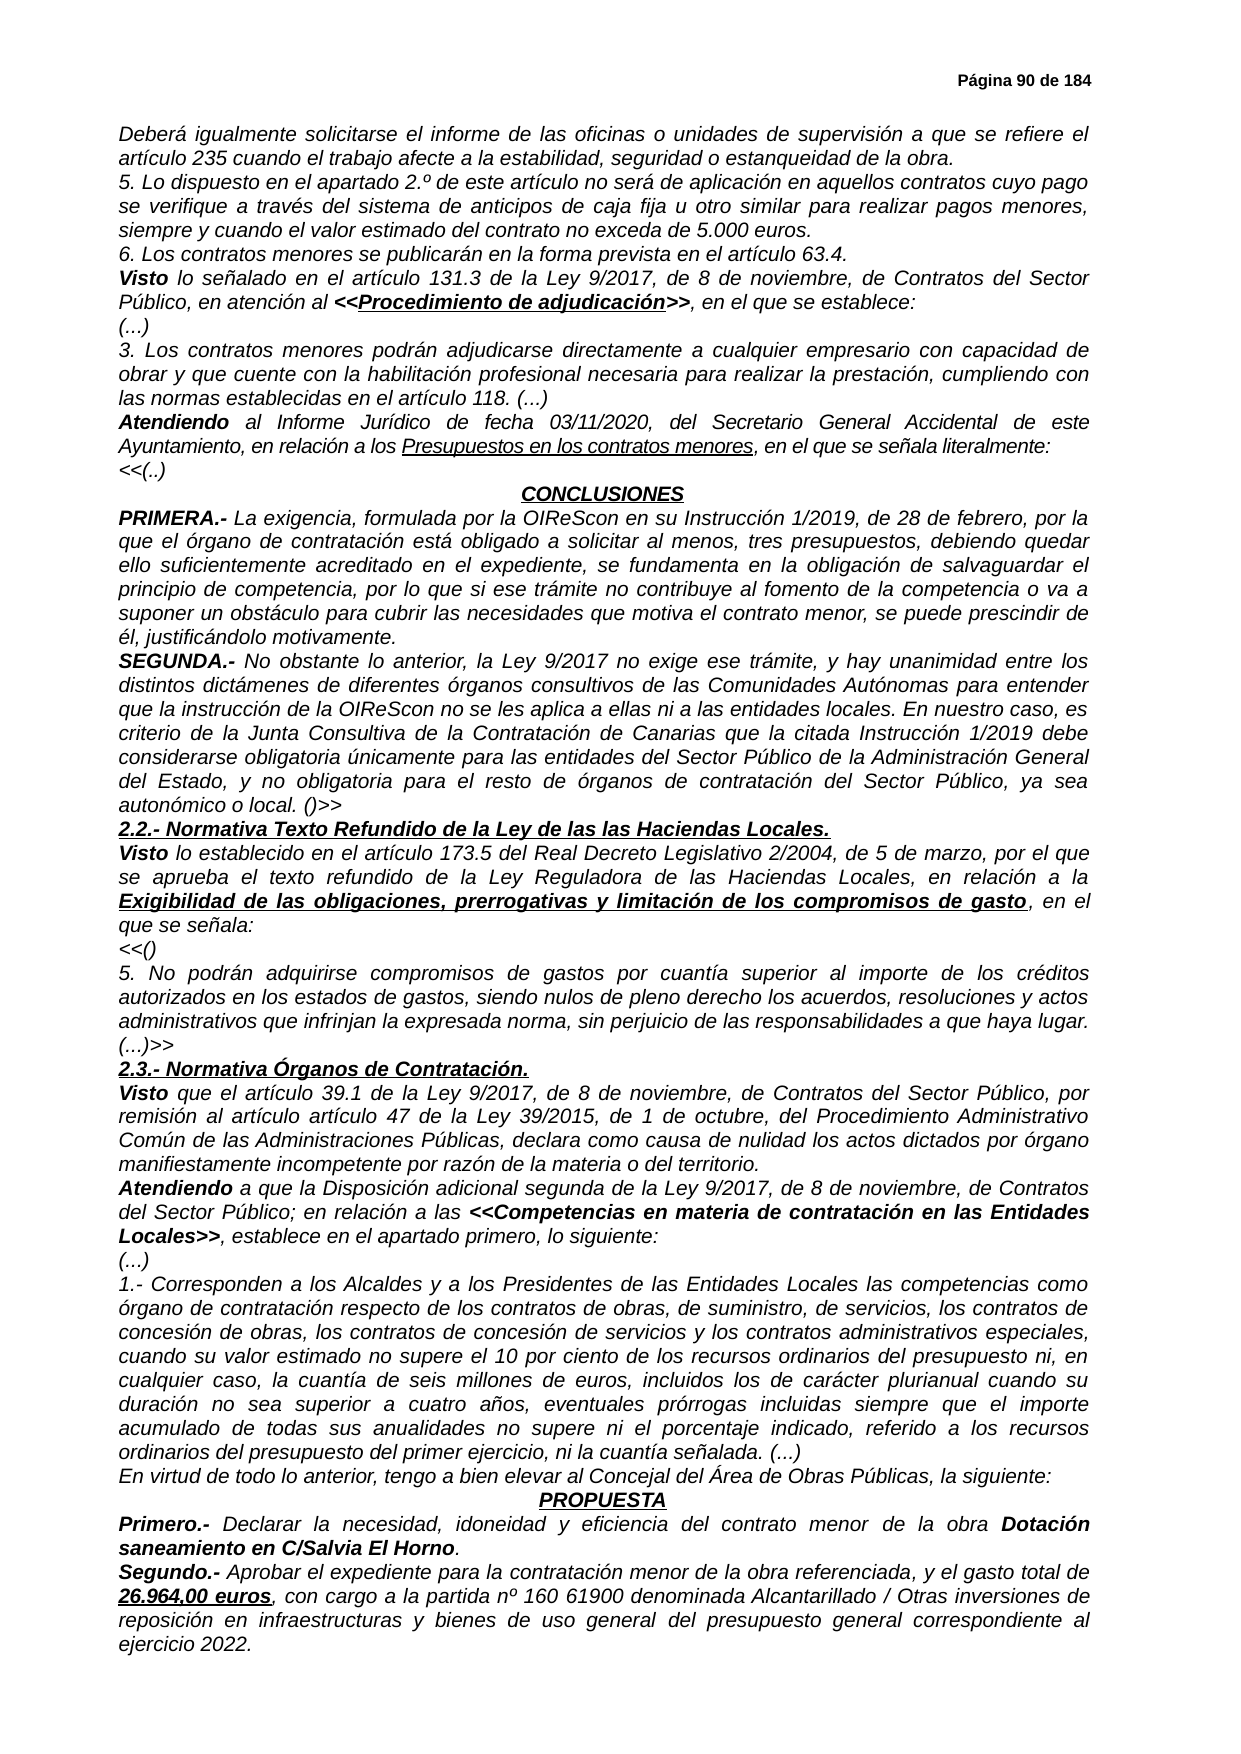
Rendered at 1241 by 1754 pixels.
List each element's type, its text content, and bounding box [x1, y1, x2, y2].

text <<() [118, 937, 1092, 961]
text PROPUESTA [118, 1488, 1092, 1512]
text 1.- Corresponden a los Alcaldes y a los Presidentes de las Entidades Locales las competencias como órgano de contratación respecto de los contratos de obras, de suministro, de servicios, los contratos de concesión de obras, los contratos de concesión de servicios y los contratos administrativos especiales, cuando su valor estimado no supere el 10 por ciento de los recursos ordinarios del presupuesto ni, en cualquier caso, la cuantía de seis millones de euros, incluidos los de carácter plurianual cuando su duración no sea superior a cuatro años, eventuales prórrogas incluidas siempre que el importe acumulado de todas sus anualidades no supere ni el porcentaje indicado, referido a los recursos ordinarios del presupuesto del primer ejercicio, ni la cuantía señalada. (...) [118, 1272, 1092, 1464]
text PRIMERA.- La exigencia, formulada por la OIReScon en su Instrucción 1/2019, de 28 de febrero, por la que el órgano de contratación está obligado a solicitar al menos, tres presupuestos, debiendo quedar ello suficientemente acreditado en el expediente, se fundamenta en la obligación de salvaguardar el principio de competencia, por lo que si ese trámite no contribuye al fomento de la competencia o va a suponer un obstáculo para cubrir las necesidades que motiva el contrato menor, se puede prescindir de él, justificándolo motivamente. [118, 505, 1092, 649]
text 3. Los contratos menores podrán adjudicarse directamente a cualquier empresario con capacidad de obrar y que cuente con la habilitación profesional necesaria para realizar la prestación, cumpliendo con las normas establecidas en el artículo 118. (...) [118, 338, 1092, 409]
text Visto lo establecido en el artículo 173.5 del Real Decreto Legislativo 2/2004, de 5 de marzo, por el que se aprueba el texto refundido de la Ley Reguladora de las Haciendas Locales, en relación a la Exigibilidad de las obligaciones, prerrogativas y limitación de los compromisos de gasto, en el que se señala: [118, 841, 1092, 937]
text Atendiendo al Informe Jurídico de fecha 03/11/2020, del Secretario General Accidental de este Ayuntamiento, en relación a los Presupuestos en los contratos menores, en el que se señala literalmente: [118, 409, 1092, 457]
text (...) [118, 1248, 1092, 1272]
text 5. Lo dispuesto en el apartado 2.º de este artículo no será de aplicación en aquellos contratos cuyo pago se verifique a través del sistema de anticipos de caja fija u otro similar para realizar pagos menores, siempre y cuando el valor estimado del contrato no exceda de 5.000 euros. [118, 170, 1092, 242]
text Visto que el artículo 39.1 de la Ley 9/2017, de 8 de noviembre, de Contratos del Sector Público, por remisión al artículo artículo 47 de la Ley 39/2015, de 1 de octubre, del Procedimiento Administrativo Común de las Administraciones Públicas, declara como causa de nulidad los actos dictados por órgano manifiestamente incompetente por razón de la materia o del territorio. [118, 1080, 1092, 1176]
text Primero.- Declarar la necesidad, idoneidad y eficiencia del contrato menor de la obra Dotación saneamiento en C/Salvia El Horno. [118, 1512, 1092, 1559]
text (...) [118, 314, 1092, 338]
text 2.3.- Normativa Órganos de Contratación. [118, 1056, 1092, 1080]
text 2.2.- Normativa Texto Refundido de la Ley de las las Haciendas Locales. [118, 817, 1092, 841]
text Atendiendo a que la Disposición adicional segunda de la Ley 9/2017, de 8 de noviembre, de Contratos del Sector Público; en relación a las <<Competencias en materia de contratación en las Entidades Locales>>, establece en el apartado primero, lo siguiente: [118, 1176, 1092, 1248]
text Visto lo señalado en el artículo 131.3 de la Ley 9/2017, de 8 de noviembre, de Contratos del Sector Público, en atención al <<Procedimiento de adjudicación>>, en el que se establece: [118, 266, 1092, 314]
text En virtud de todo lo anterior, tengo a bien elevar al Concejal del Área de Obras Públicas, la siguiente: [118, 1464, 1092, 1488]
text 6. Los contratos menores se publicarán en la forma prevista en el artículo 63.4. [118, 242, 1092, 266]
text Segundo.- Aprobar el expediente para la contratación menor de la obra referenciada, y el gasto total de 26.964,00 euros, con cargo a la partida nº 160 61900 denominada Alcantarillado / Otras inversiones de reposición en infraestructuras y bienes de uso general del presupuesto general correspondiente al ejercicio 2022. [118, 1559, 1092, 1655]
text Deberá igualmente solicitarse el informe de las oficinas o unidades de supervisión a que se refiere el artículo 235 cuando el trabajo afecte a la estabilidad, seguridad o estanqueidad de la obra. [118, 122, 1092, 170]
text SEGUNDA.- No obstante lo anterior, la Ley 9/2017 no exige ese trámite, y hay unanimidad entre los distintos dictámenes de diferentes órganos consultivos de las Comunidades Autónomas para entender que la instrucción de la OIReScon no se les aplica a ellas ni a las entidades locales. En nuestro caso, es criterio de la Junta Consultiva de la Contratación de Canarias que la citada Instrucción 1/2019 debe considerarse obligatoria únicamente para las entidades del Sector Público de la Administración General del Estado, y no obligatoria para el resto de órganos de contratación del Sector Público, ya sea autonómico o local. ()>> [118, 649, 1092, 817]
text <<(..) [118, 457, 1092, 481]
text CONCLUSIONES [118, 481, 1092, 505]
text 5. No podrán adquirirse compromisos de gastos por cuantía superior al importe de los créditos autorizados en los estados de gastos, siendo nulos de pleno derecho los acuerdos, resoluciones y actos administrativos que infrinjan la expresada norma, sin perjuicio de las responsabilidades a que haya lugar. (...)>> [118, 961, 1092, 1056]
